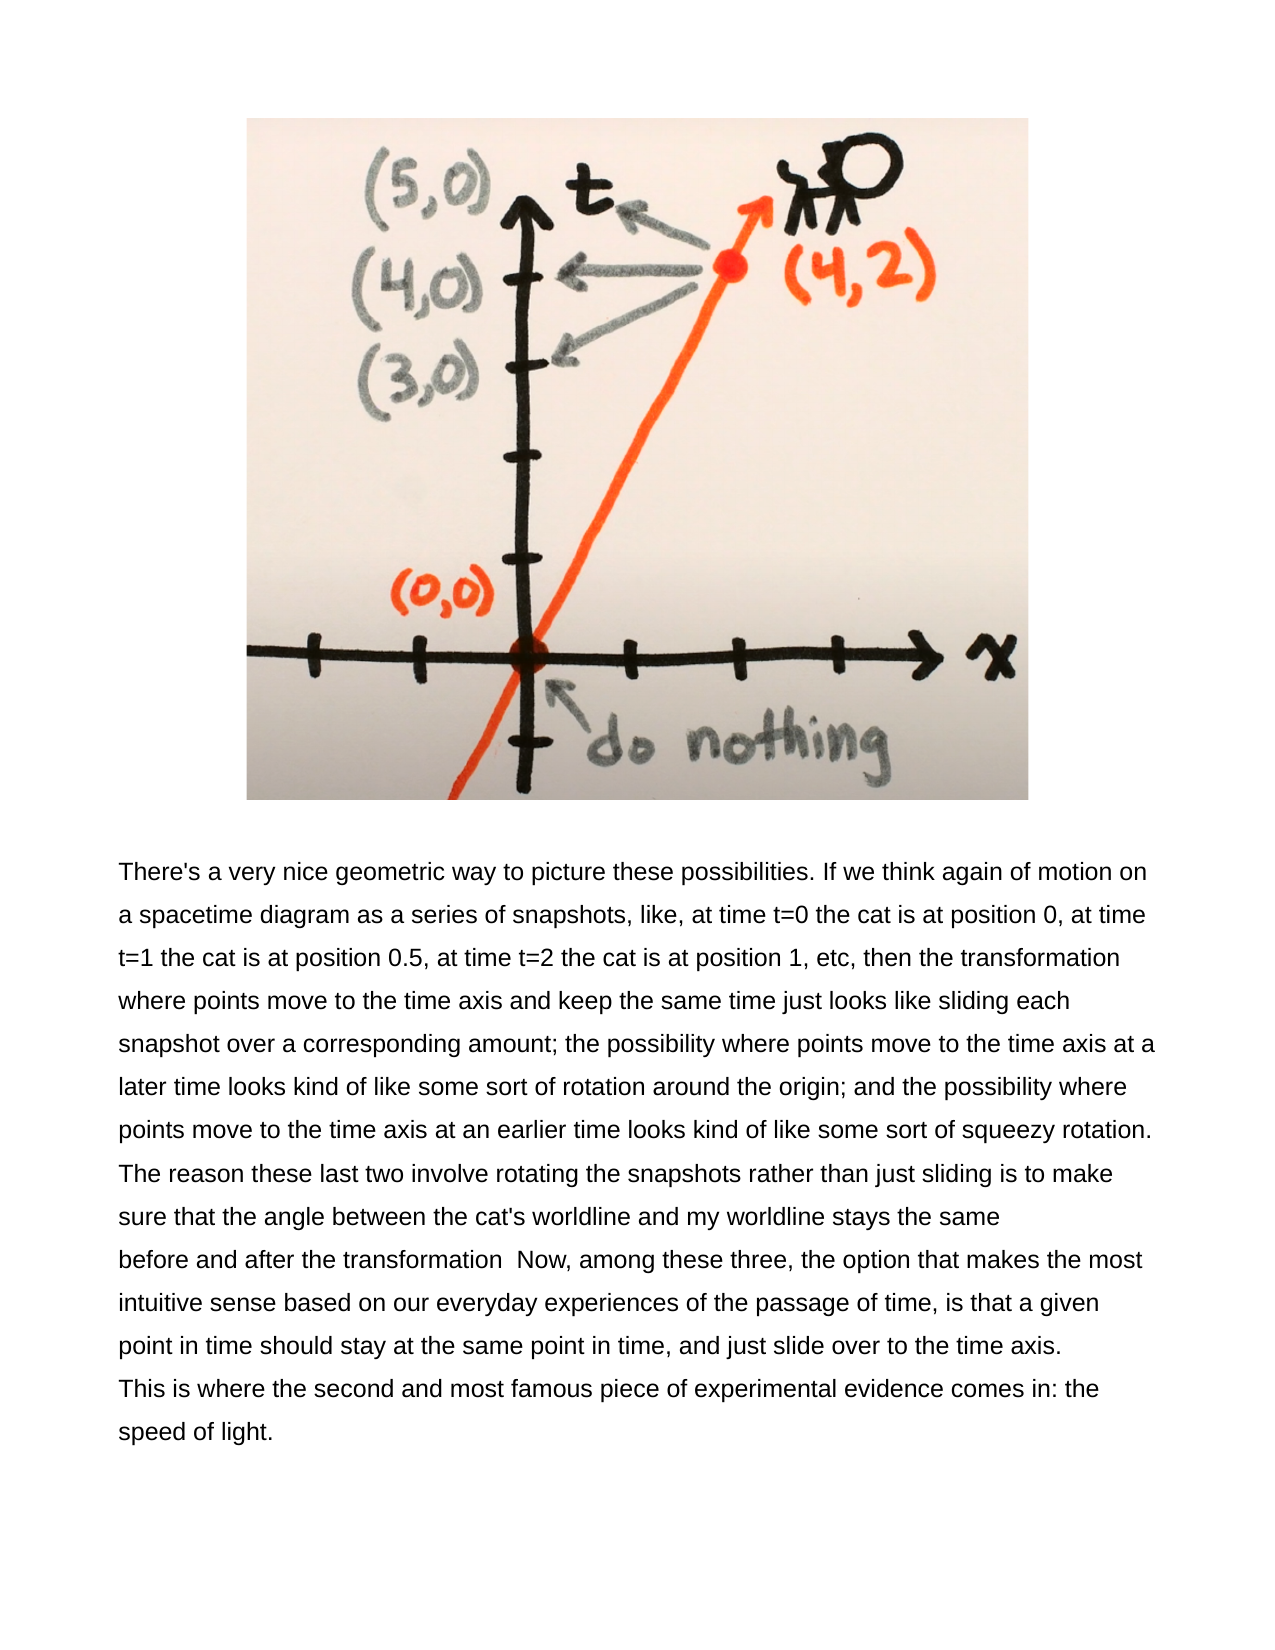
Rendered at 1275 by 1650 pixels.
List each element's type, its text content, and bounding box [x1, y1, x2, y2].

picture [246, 118, 1029, 800]
text This is where the second and most famous piece of experimental evidence comes in: the speed of light. [118, 1374, 1132, 1446]
text before and after the transformation Now, among these three, the option that makes the most intuitive sense based on our everyday experiences of the passage of time, is that a given point in time should stay at the same point in time, and just slide over to the time axis. [118, 1245, 1157, 1360]
text The reason these last two involve rotating the snapshots rather than just sliding is to make sure that the angle between the cat's worldline and my worldline stays the same [118, 1158, 1157, 1230]
text There's a very nice geometric way to picture these possibilities. If we think again of motion on a spacetime diagram as a series of snapshots, like, at time t=0 the cat is at position 0, at time t=1 the cat is at position 0.5, at time t=2 the cat is at position 1, etc, then the transformation where points move to the time axis and keep the same time just looks like sliding each snapshot over a corresponding amount; the possibility where points move to the time axis at a later time looks kind of like some sort of rotation around the origin; and the possibility where points move to the time axis at an earlier time looks kind of like some sort of squeezy rotation. [118, 857, 1157, 1144]
